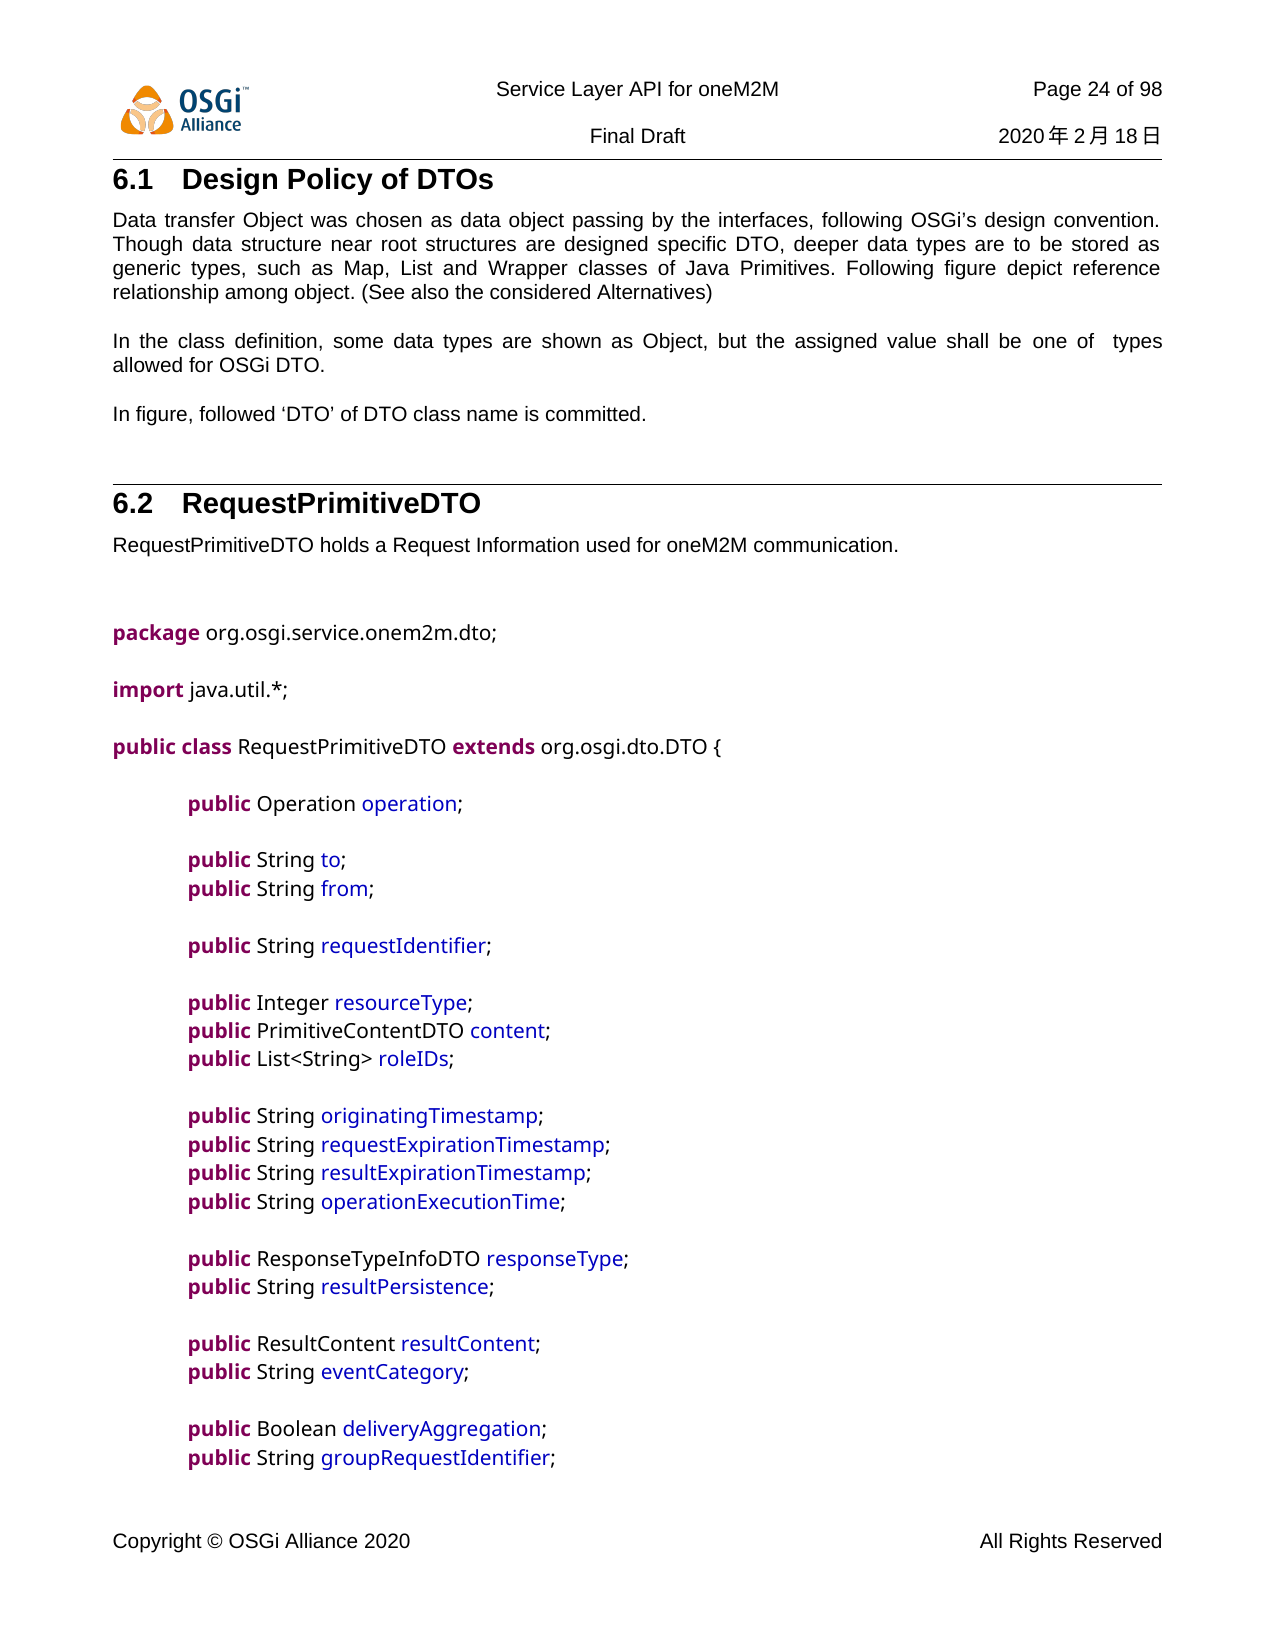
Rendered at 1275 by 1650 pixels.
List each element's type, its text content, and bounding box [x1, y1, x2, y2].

text In figure, followed ‘DTO’ of DTO class name is committed. [112, 402, 1162, 426]
text public String operationExecutionTime; [112, 1187, 1162, 1215]
text Data transfer Object was chosen as data object passing by the interfaces, following OSGi’s design convention. Though data structure near root structures are designed specific DTO, deeper data types are to be stored as generic types, such as Map, List and Wrapper classes of Java Primitives. Following figure depict reference relationship among object. (See also the considered Alternatives) [112, 208, 1162, 304]
text public Boolean deliveryAggregation; [112, 1414, 1162, 1443]
text public String resultExpirationTimestamp; [112, 1158, 1162, 1187]
text RequestPrimitiveDTO holds a Request Information used for oneM2M communication. [112, 533, 1162, 557]
subtitle RequestPrimitiveDTO [112, 485, 1162, 520]
text public String from; [112, 874, 1162, 902]
text public Operation operation; [112, 789, 1162, 817]
text public String requestExpirationTimestamp; [112, 1130, 1162, 1158]
text public List<String> roleIDs; [112, 1044, 1162, 1073]
text public String originatingTimestamp; [112, 1101, 1162, 1130]
text import java.util.*; [112, 675, 1162, 703]
text public String resultPersistence; [112, 1272, 1162, 1301]
text public Integer resourceType; [112, 988, 1162, 1016]
text In the class definition, some data types are shown as Object, but the assigned value shall be one of types allowed for OSGi DTO. [112, 329, 1162, 377]
text package org.osgi.service.onem2m.dto; [112, 618, 1162, 646]
text public PrimitiveContentDTO content; [112, 1016, 1162, 1044]
subtitle Design Policy of DTOs [112, 160, 1162, 196]
text public String eventCategory; [112, 1357, 1162, 1386]
text public String to; [112, 846, 1162, 874]
text public ResultContent resultContent; [112, 1329, 1162, 1357]
text public String groupRequestIdentifier; [112, 1443, 1162, 1471]
text public class RequestPrimitiveDTO extends org.osgi.dto.DTO { [112, 732, 1162, 760]
text public String requestIdentifier; [112, 931, 1162, 959]
text public ResponseTypeInfoDTO responseType; [112, 1244, 1162, 1272]
picture [113, 78, 257, 142]
